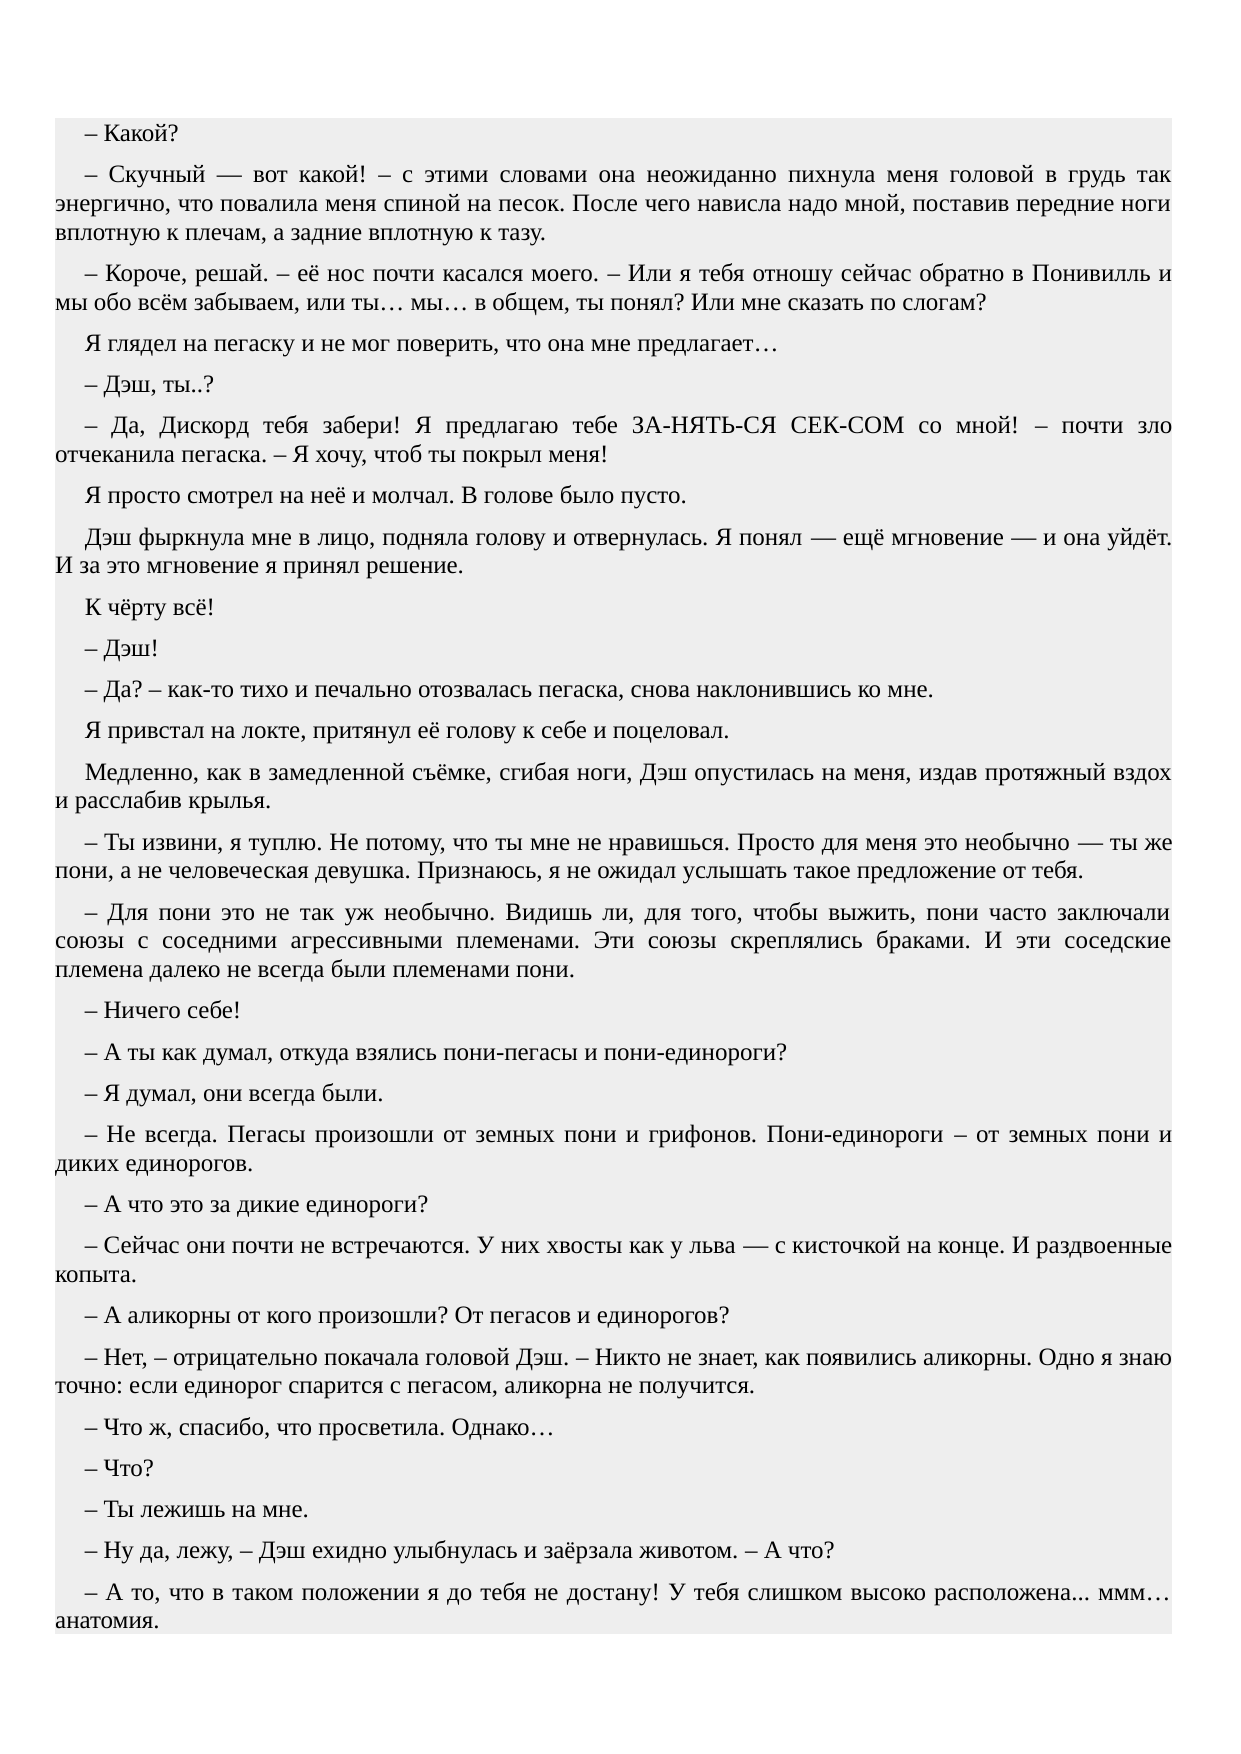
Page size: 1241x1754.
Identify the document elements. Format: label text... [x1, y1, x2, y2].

text Я просто смотрел на неё и молчал. В голове было пусто. [55, 481, 1172, 509]
text – Ну да, лежу, – Дэш ехидно улыбнулась и заёрзала животом. – А что? [55, 1536, 1172, 1564]
text Дэш фыркнула мне в лицо, подняла голову и отвернулась. Я понял — ещё мгновение — и она уйдёт. И за это мгновение я принял решение. [55, 522, 1172, 579]
text – Короче, решай. – её нос почти касался моего. – Или я тебя отношу сейчас обратно в Понивилль и мы обо всём забываем, или ты… мы… в общем, ты понял? Или мне сказать по слогам? [55, 258, 1172, 316]
text – Да? – как-то тихо и печально отозвалась пегаска, снова наклонившись ко мне. [55, 674, 1172, 703]
text – Дэш! [55, 633, 1172, 662]
text – Я думал, они всегда были. [55, 1078, 1172, 1107]
text – Что ж, спасибо, что просветила. Однако… [55, 1412, 1172, 1441]
text – Дэш, ты..? [55, 369, 1172, 398]
text – Скучный — вот какой! – с этими словами она неожиданно пихнула меня головой в грудь так энергично, что повалила меня спиной на песок. После чего нависла надо мной, поставив передние ноги вплотную к плечам, а задние вплотную к тазу. [55, 159, 1172, 246]
text – Сейчас они почти не встречаются. У них хвосты как у льва — с кисточкой на конце. И раздвоенные копыта. [55, 1231, 1172, 1288]
text – А ты как думал, откуда взялись пони-пегасы и пони-единороги? [55, 1037, 1172, 1066]
text – Что? [55, 1453, 1172, 1482]
text – А то, что в таком положении я до тебя не достану! У тебя слишком высоко расположена... ммм… анатомия. [55, 1577, 1172, 1634]
text – А аликорны от кого произошли? От пегасов и единорогов? [55, 1301, 1172, 1329]
text – Ничего себе! [55, 996, 1172, 1024]
text Я привстал на локте, притянул её голову к себе и поцеловал. [55, 716, 1172, 744]
text – А что это за дикие единороги? [55, 1189, 1172, 1218]
text Медленно, как в замедленной съёмке, сгибая ноги, Дэш опустилась на меня, издав протяжный вздох и расслабив крылья. [55, 757, 1172, 814]
text – Не всегда. Пегасы произошли от земных пони и грифонов. Пони-единороги – от земных пони и диких единорогов. [55, 1119, 1172, 1177]
text – Нет, – отрицательно покачала головой Дэш. – Никто не знает, как появились аликорны. Одно я знаю точно: если единорог спарится с пегасом, аликорна не получится. [55, 1342, 1172, 1399]
text – Да, Дискорд тебя забери! Я предлагаю тебе ЗА-НЯТЬ-СЯ СЕК-СОМ со мной! – почти зло отчеканила пегаска. – Я хочу, чтоб ты покрыл меня! [55, 411, 1172, 468]
text – Для пони это не так уж необычно. Видишь ли, для того, чтобы выжить, пони часто заключали союзы с соседними агрессивными племенами. Эти союзы скреплялись браками. И эти соседские племена далеко не всегда были племенами пони. [55, 897, 1172, 983]
text – Ты извини, я туплю. Не потому, что ты мне не нравишься. Просто для меня это необычно — ты же пони, а не человеческая девушка. Признаюсь, я не ожидал услышать такое предложение от тебя. [55, 827, 1172, 884]
text – Ты лежишь на мне. [55, 1494, 1172, 1523]
text Я глядел на пегаску и не мог поверить, что она мне предлагает… [55, 328, 1172, 357]
text К чёрту всё! [55, 592, 1172, 621]
text – Какой? [55, 118, 1172, 147]
